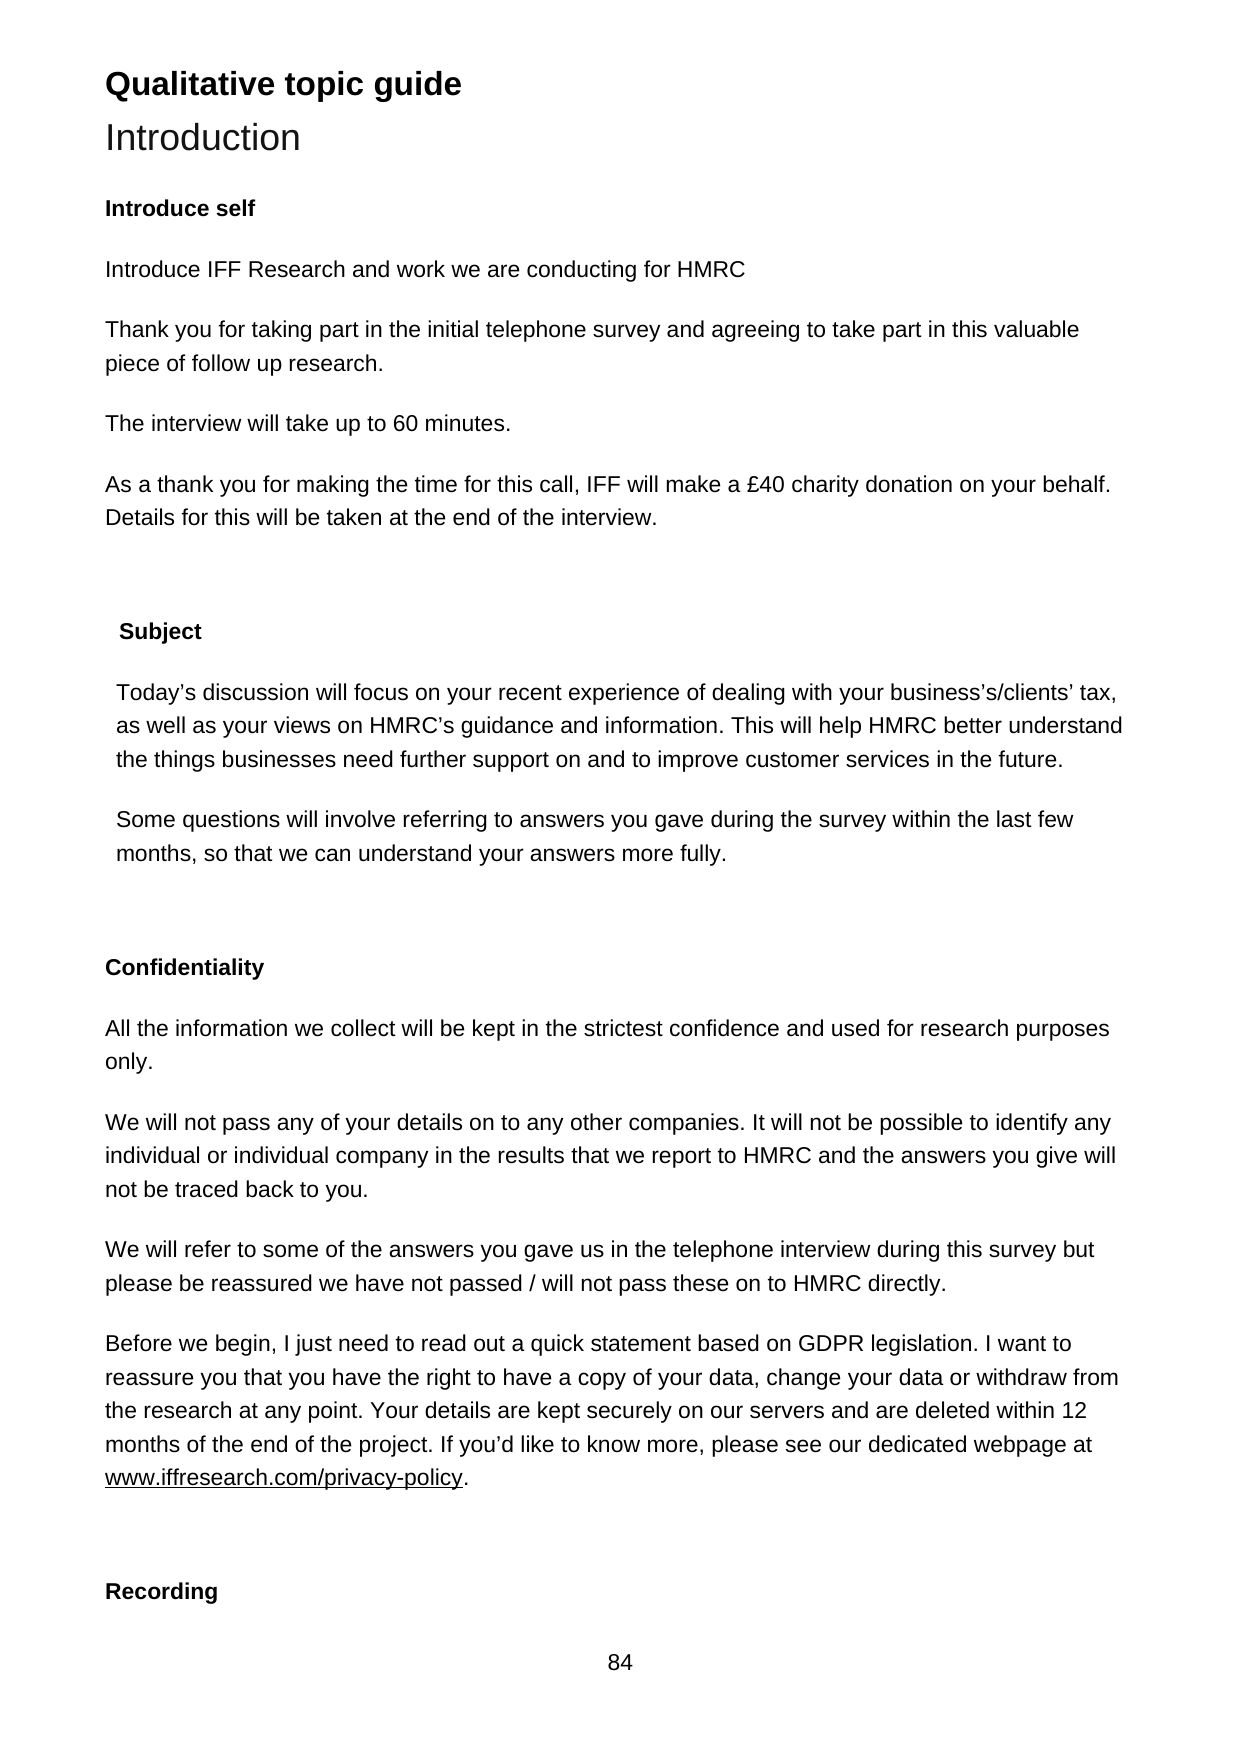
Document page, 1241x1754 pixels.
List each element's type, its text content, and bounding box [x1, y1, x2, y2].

text All the information we collect will be kept in the strictest confidence and used for research purposes only. [105, 1015, 1135, 1082]
text We will refer to some of the answers you gave us in the telephone interview during this survey but please be reassured we have not passed / will not pass these on to HMRC directly. [105, 1236, 1135, 1303]
text Introduction [105, 115, 1135, 158]
subtitle Confidentiality [105, 954, 1135, 988]
text The interview will take up to 60 minutes. [105, 410, 1135, 444]
text Today’s discussion will focus on your recent experience of dealing with your business’s/clients’ tax, as well as your views on HMRC’s guidance and information. This will help HMRC better understand the things businesses need further support on and to improve customer services in the future. [116, 679, 1135, 779]
subtitle Introduce self [105, 195, 1135, 229]
text As a thank you for making the time for this call, IFF will make a £40 charity donation on your behalf. Details for this will be taken at the end of the interview. [105, 471, 1135, 538]
text Before we begin, I just need to read out a quick statement based on GDPR legislation. I want to reassure you that you have the right to have a copy of your data, change your data or withdraw from the research at any point. Your details are kept securely on our servers and are deleted within 12 months of the end of the project. If you’d like to know more, please see our dedicated webpage at www.iffresearch.com/privacy-policy. [105, 1330, 1135, 1497]
text Introduce IFF Research and work we are conducting for HMRC [105, 256, 1135, 289]
subtitle Qualitative topic guide [105, 64, 1135, 102]
text Some questions will involve referring to answers you gave during the survey within the last few months, so that we can understand your answers more fully. [116, 806, 1135, 873]
text We will not pass any of your details on to any other companies. It will not be possible to identify any individual or individual company in the results that we report to HMRC and the answers you give will not be traced back to you. [105, 1109, 1135, 1209]
subtitle Recording [105, 1578, 1135, 1611]
subtitle Subject [119, 618, 1135, 652]
text Thank you for taking part in the initial telephone survey and agreeing to take part in this valuable piece of follow up research. [105, 316, 1135, 383]
